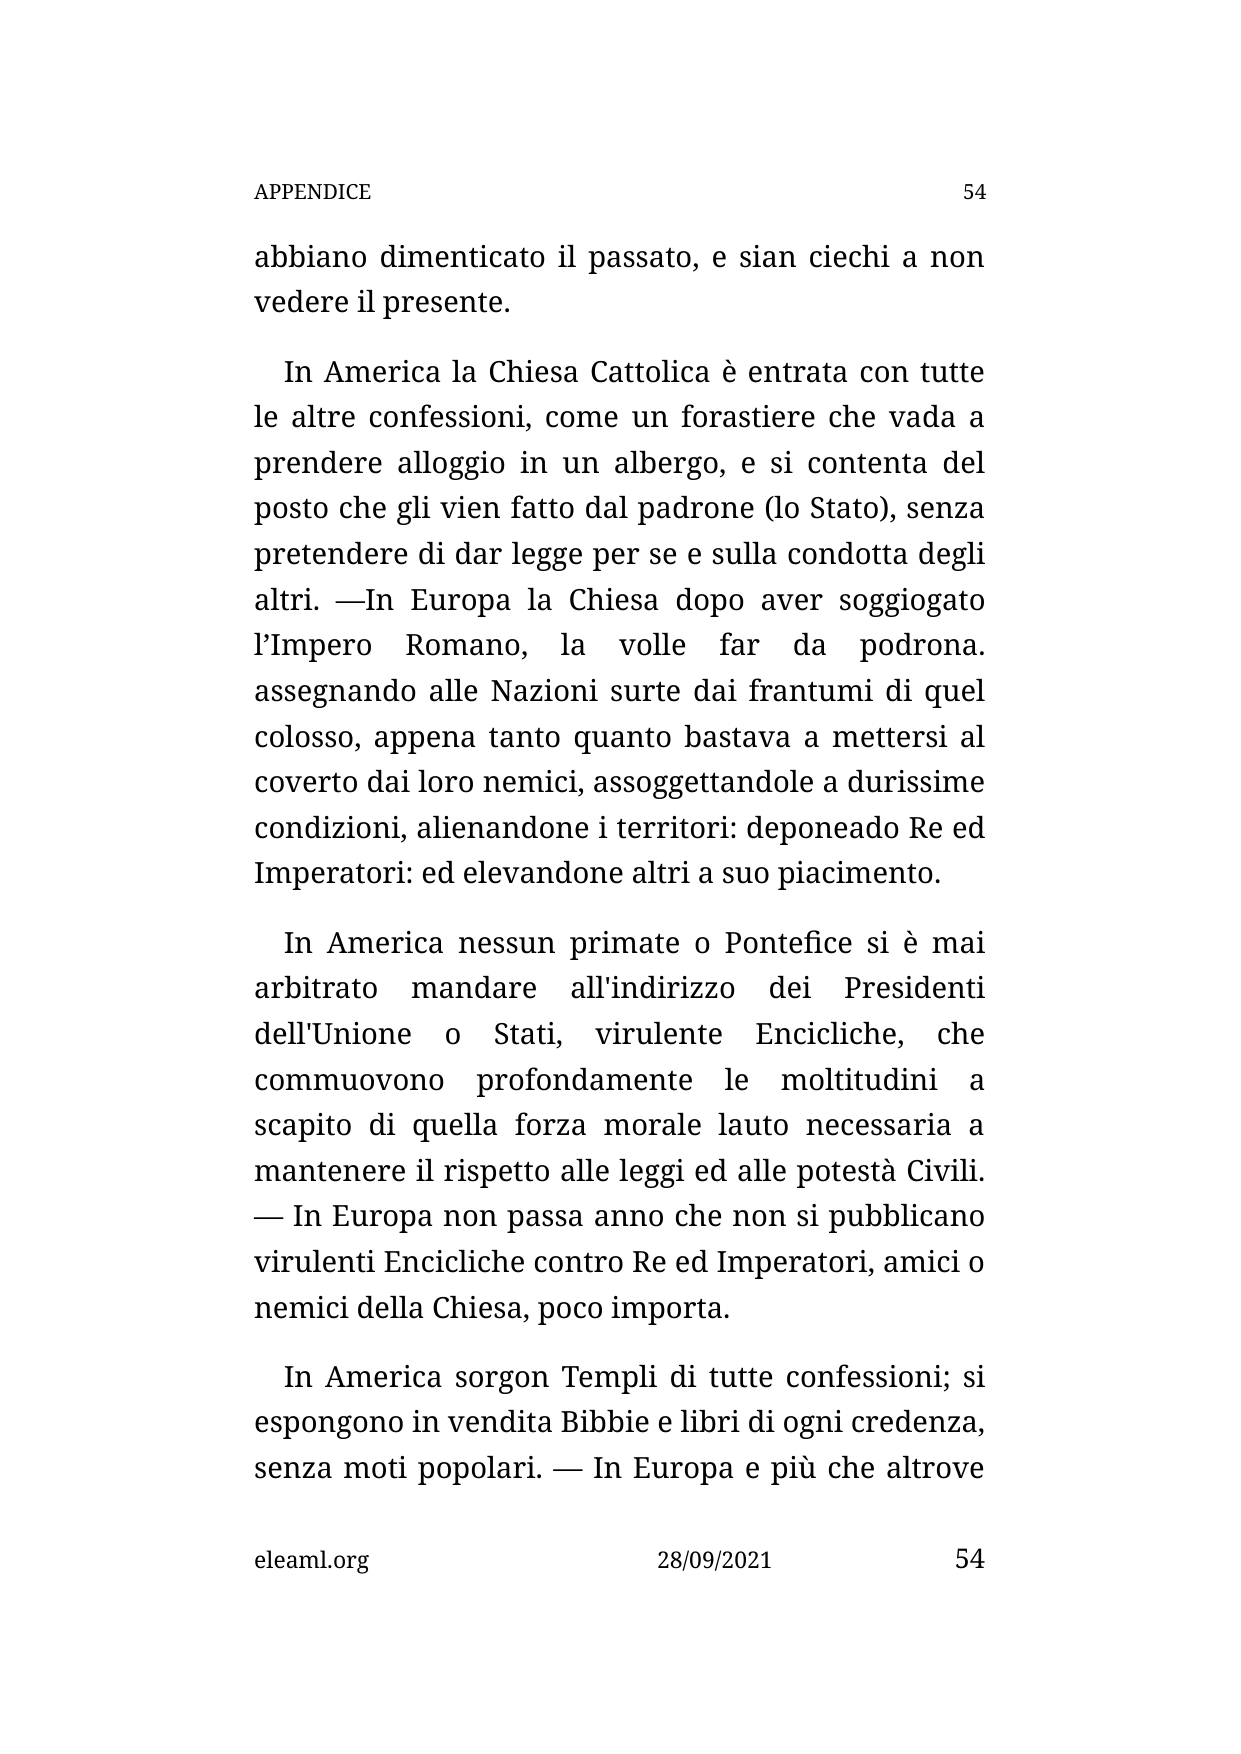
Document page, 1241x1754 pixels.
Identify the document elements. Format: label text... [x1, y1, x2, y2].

text In America la Chiesa Cattolica è entrata con tutte le altre confessioni, come un forastiere che vada a prendere alloggio in un albergo, e si contenta del posto che gli vien fatto dal padrone (lo Stato), senza pretendere di dar legge per se e sulla condotta degli altri. —In Europa la Chiesa dopo aver soggiogato l’Impero Romano, la volle far da podrona. assegnando alle Nazioni surte dai frantumi di quel colosso, appena tanto quanto bastava a mettersi al coverto dai loro nemici, assoggettandole a durissime condizioni, alienandone i territori: deponeado Re ed Imperatori: ed elevandone altri a suo piacimento. [254, 351, 986, 892]
text In America sorgon Templi di tutte confessioni; si espongono in vendita Bibbie e libri di ogni credenza, senza moti popolari. — In Europa e più che altrove [254, 1356, 986, 1487]
text abbiano dimenticato il passato, e sian ciechi a non vedere il presente. [254, 236, 986, 321]
text In America nessun primate o Pontefice si è mai arbitrato mandare all'indirizzo dei Presidenti dell'Unione o Stati, virulente Encicliche, che commuovono profondamente le moltitudini a scapito di quella forza morale lauto necessaria a mantenere il rispetto alle leggi ed alle potestà Civili. — In Europa non passa anno che non si pubblicano virulenti Encicliche contro Re ed Imperatori, amici o nemici della Chiesa, poco importa. [254, 922, 986, 1327]
